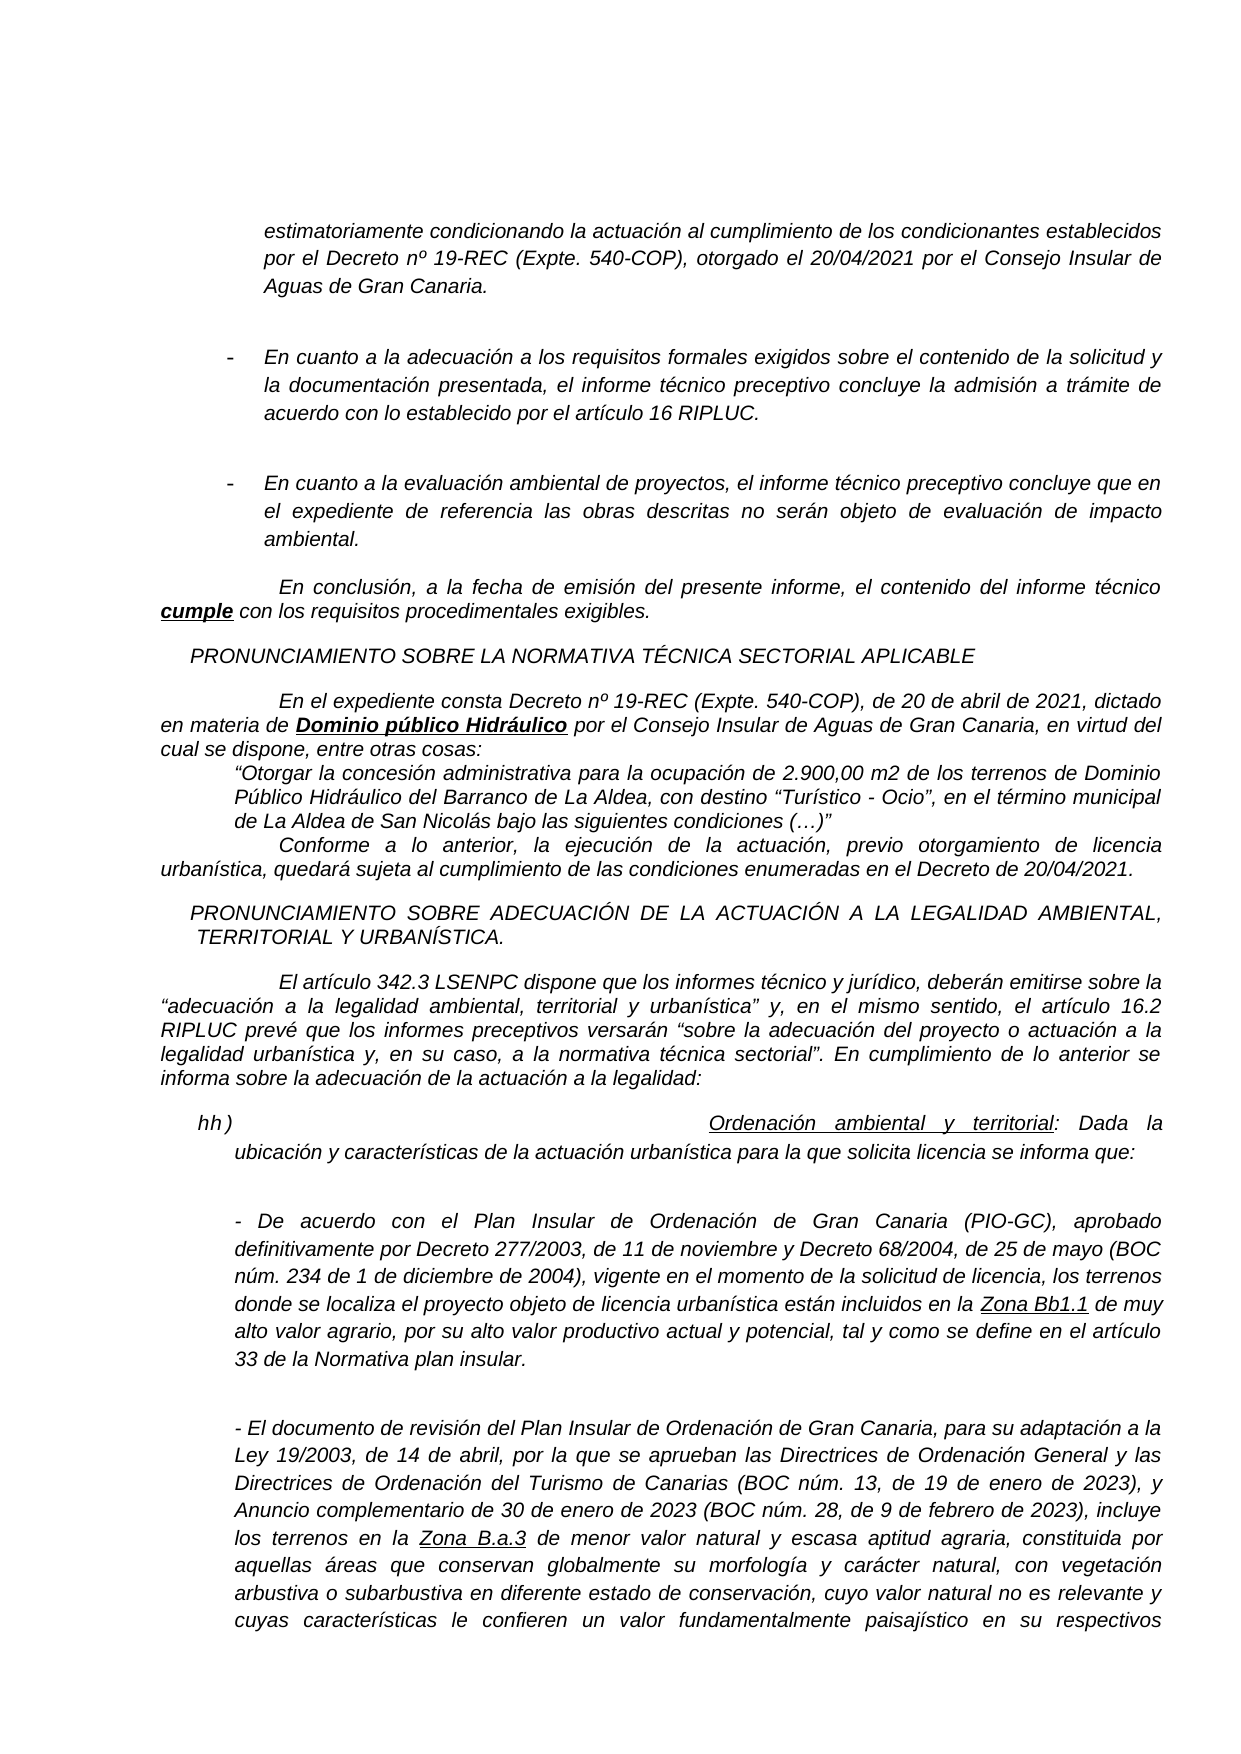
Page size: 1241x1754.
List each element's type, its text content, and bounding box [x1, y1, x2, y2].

text El artículo 342.3 LSENPC dispone que los informes técnico y jurídico, deberán emitirse sobre la “adecuación a la legalidad ambiental, territorial y urbanística” y, en el mismo sentido, el artículo 16.2 RIPLUC prevé que los informes preceptivos versarán “sobre la adecuación del proyecto o actuación a la legalidad urbanística y, en su caso, a la normativa técnica sectorial”. En cumplimiento de lo anterior se informa sobre la adecuación de la actuación a la legalidad: [160, 970, 1163, 1090]
subtitle PRONUNCIAMIENTO SOBRE LA NORMATIVA TÉCNICA SECTORIAL APLICABLE [190, 644, 1163, 668]
list En cuanto a la adecuación a los requisitos formales exigidos sobre el contenido de la solicitud y la documentación presentada, el informe técnico preceptivo concluye la admisión a trámite de acuerdo con lo establecido por el artículo 16 RIPLUC. [226, 343, 1163, 424]
list estimatoriamente condicionando la actuación al cumplimiento de los condicionantes establecidos por el Decreto nº 19-REC (Expte. 540-COP), otorgado el 20/04/2021 por el Consejo Insular de Aguas de Gran Canaria. [226, 219, 1163, 298]
list - De acuerdo con el Plan Insular de Ordenación de Gran Canaria (PIO-GC), aprobado definitivamente por Decreto 277/2003, de 11 de noviembre y Decreto 68/2004, de 25 de mayo (BOC núm. 234 de 1 de diciembre de 2004), vigente en el momento de la solicitud de licencia, los terrenos donde se localiza el proyecto objeto de licencia urbanística están incluidos en la Zona Bb1.1 de muy alto valor agrario, por su alto valor productivo actual y potencial, tal y como se define en el artículo 33 de la Normativa plan insular. [234, 1209, 1163, 1371]
text “Otorgar la concesión administrativa para la ocupación de 2.900,00 m2 de los terrenos de Dominio Público Hidráulico del Barranco de La Aldea, con destino “Turístico - Ocio”, en el término municipal de La Aldea de San Nicolás bajo las siguientes condiciones (…)” [234, 761, 1163, 832]
subtitle PRONUNCIAMIENTO SOBRE ADECUACIÓN DE LA ACTUACIÓN A LA LEGALIDAD AMBIENTAL, TERRITORIAL Y URBANÍSTICA. [190, 901, 1163, 949]
list - El documento de revisión del Plan Insular de Ordenación de Gran Canaria, para su adaptación a la Ley 19/2003, de 14 de abril, por la que se aprueban las Directrices de Ordenación General y las Directrices de Ordenación del Turismo de Canarias (BOC núm. 13, de 19 de enero de 2023), y Anuncio complementario de 30 de enero de 2023 (BOC núm. 28, de 9 de febrero de 2023), incluye los terrenos en la Zona B.a.3 de menor valor natural y escasa aptitud agraria, constituida por aquellas áreas que conservan globalmente su morfología y carácter natural, con vegetación arbustiva o subarbustiva en diferente estado de conservación, cuyo valor natural no es relevante y cuyas características le confieren un valor fundamentalmente paisajístico en su respectivos [234, 1416, 1163, 1632]
list Ordenación ambiental y territorial: Dada la ubicación y características de la actuación urbanística para la que solicita licencia se informa que: [197, 1111, 1163, 1164]
text En el expediente consta Decreto nº 19-REC (Expte. 540-COP), de 20 de abril de 2021, dictado en materia de Dominio público Hidráulico por el Consejo Insular de Aguas de Gran Canaria, en virtud del cual se dispone, entre otras cosas: [160, 689, 1163, 761]
text Conforme a lo anterior, la ejecución de la actuación, previo otorgamiento de licencia urbanística, quedará sujeta al cumplimiento de las condiciones enumeradas en el Decreto de 20/04/2021. [160, 832, 1163, 880]
text En conclusión, a la fecha de emisión del presente informe, el contenido del informe técnico cumple con los requisitos procedimentales exigibles. [160, 575, 1163, 623]
list En cuanto a la evaluación ambiental de proyectos, el informe técnico preceptivo concluye que en el expediente de referencia las obras descritas no serán objeto de evaluación de impacto ambiental. [226, 469, 1163, 551]
